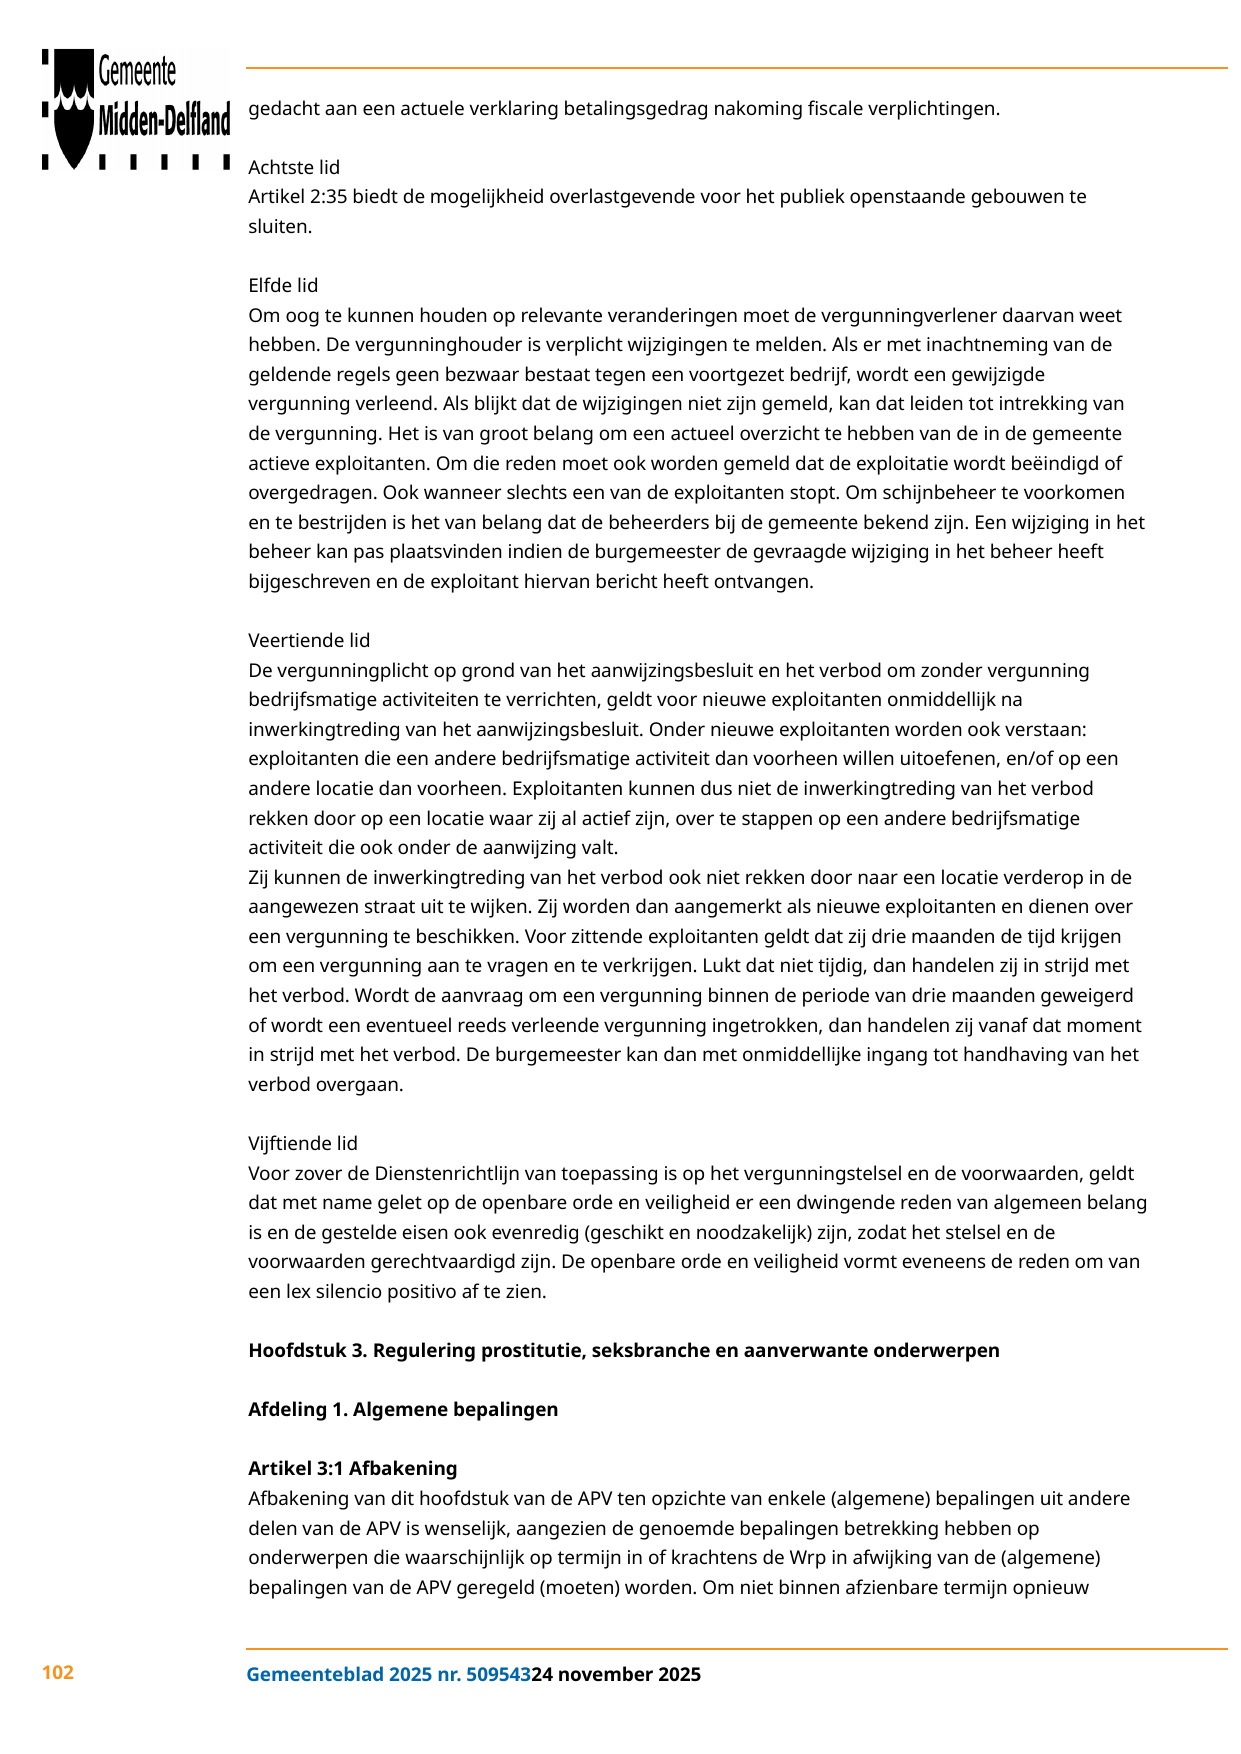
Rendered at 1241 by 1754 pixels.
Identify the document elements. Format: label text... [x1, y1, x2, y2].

text gedacht aan een actuele verklaring betalingsgedrag nakoming fiscale verplichtingen. [248, 95, 1152, 121]
text Artikel 3:1 Afbakening [248, 1456, 1152, 1481]
text Artikel 2:35 biedt de mogelijkheid overlastgevende voor het publiek openstaande gebouwen te sluiten. [248, 183, 1152, 239]
text Afbakening van dit hoofdstuk van de APV ten opzichte van enkele (algemene) bepalingen uit andere delen van de APV is wenselijk, aangezien de genoemde bepalingen betrekking hebben op onderwerpen die waarschijnlijk op termijn in of krachtens de Wrp in afwijking van de (algemene) bepalingen van de APV geregeld (moeten) worden. Om niet binnen afzienbare termijn opnieuw [248, 1485, 1152, 1600]
text Achtste lid [248, 154, 1152, 180]
text Om oog te kunnen houden op relevante veranderingen moet de vergunningverlener daarvan weet hebben. De vergunninghouder is verplicht wijzigingen te melden. Als er met inachtneming van de geldende regels geen bezwaar bestaat tegen een voortgezet bedrijf, wordt een gewijzigde vergunning verleend. Als blijkt dat de wijzigingen niet zijn gemeld, kan dat leiden tot intrekking van de vergunning. Het is van groot belang om een actueel overzicht te hebben van de in de gemeente actieve exploitanten. Om die reden moet ook worden gemeld dat de exploitatie wordt beëindigd of overgedragen. Ook wanneer slechts een van de exploitanten stopt. Om schijnbeheer te voorkomen en te bestrijden is het van belang dat de beheerders bij de gemeente bekend zijn. Een wijziging in het beheer kan pas plaatsvinden indien de burgemeester de gevraagde wijziging in het beheer heeft bijgeschreven en de exploitant hiervan bericht heeft ontvangen. [248, 302, 1152, 594]
text Elfde lid [248, 272, 1152, 298]
text Veertiende lid [248, 627, 1152, 653]
text Vijftiende lid [248, 1130, 1152, 1156]
text Voor zover de Dienstenrichtlijn van toepassing is op het vergunningstelsel en de voorwaarden, geldt dat met name gelet op de openbare orde en veiligheid er een dwingende reden van algemeen belang is en de gestelde eisen ook evenredig (geschikt en noodzakelijk) zijn, zodat het stelsel en de voorwaarden gerechtvaardigd zijn. De openbare orde en veiligheid vormt eveneens de reden om van een lex silencio positivo af te zien. [248, 1160, 1152, 1304]
text Zij kunnen de inwerkingtreding van het verbod ook niet rekken door naar een locatie verderop in de aangewezen straat uit te wijken. Zij worden dan aangemerkt als nieuwe exploitanten en dienen over een vergunning te beschikken. Voor zittende exploitanten geldt dat zij drie maanden de tijd krijgen om een vergunning aan te vragen en te verkrijgen. Lukt dat niet tijdig, dan handelen zij in strijd met het verbod. Wordt de aanvraag om een vergunning binnen de periode van drie maanden geweigerd of wordt een eventueel reeds verleende vergunning ingetrokken, dan handelen zij vanaf dat moment in strijd met het verbod. De burgemeester kan dan met onmiddellijke ingang tot handhaving van het verbod overgaan. [248, 864, 1152, 1097]
text Hoofdstuk 3. Regulering prostitutie, seksbranche en aanverwante onderwerpen [248, 1337, 1152, 1363]
text De vergunningplicht op grond van het aanwijzingsbesluit en het verbod om zonder vergunning bedrijfsmatige activiteiten te verrichten, geldt voor nieuwe exploitanten onmiddellijk na inwerkingtreding van het aanwijzingsbesluit. Onder nieuwe exploitanten worden ook verstaan: exploitanten die een andere bedrijfsmatige activiteit dan voorheen willen uitoefenen, en/of op een andere locatie dan voorheen. Exploitanten kunnen dus niet de inwerkingtreding van het verbod rekken door op een locatie waar zij al actief zijn, over te stappen op een andere bedrijfsmatige activiteit die ook onder de aanwijzing valt. [248, 657, 1152, 860]
picture [41, 47, 231, 172]
text Afdeling 1. Algemene bepalingen [248, 1396, 1152, 1422]
